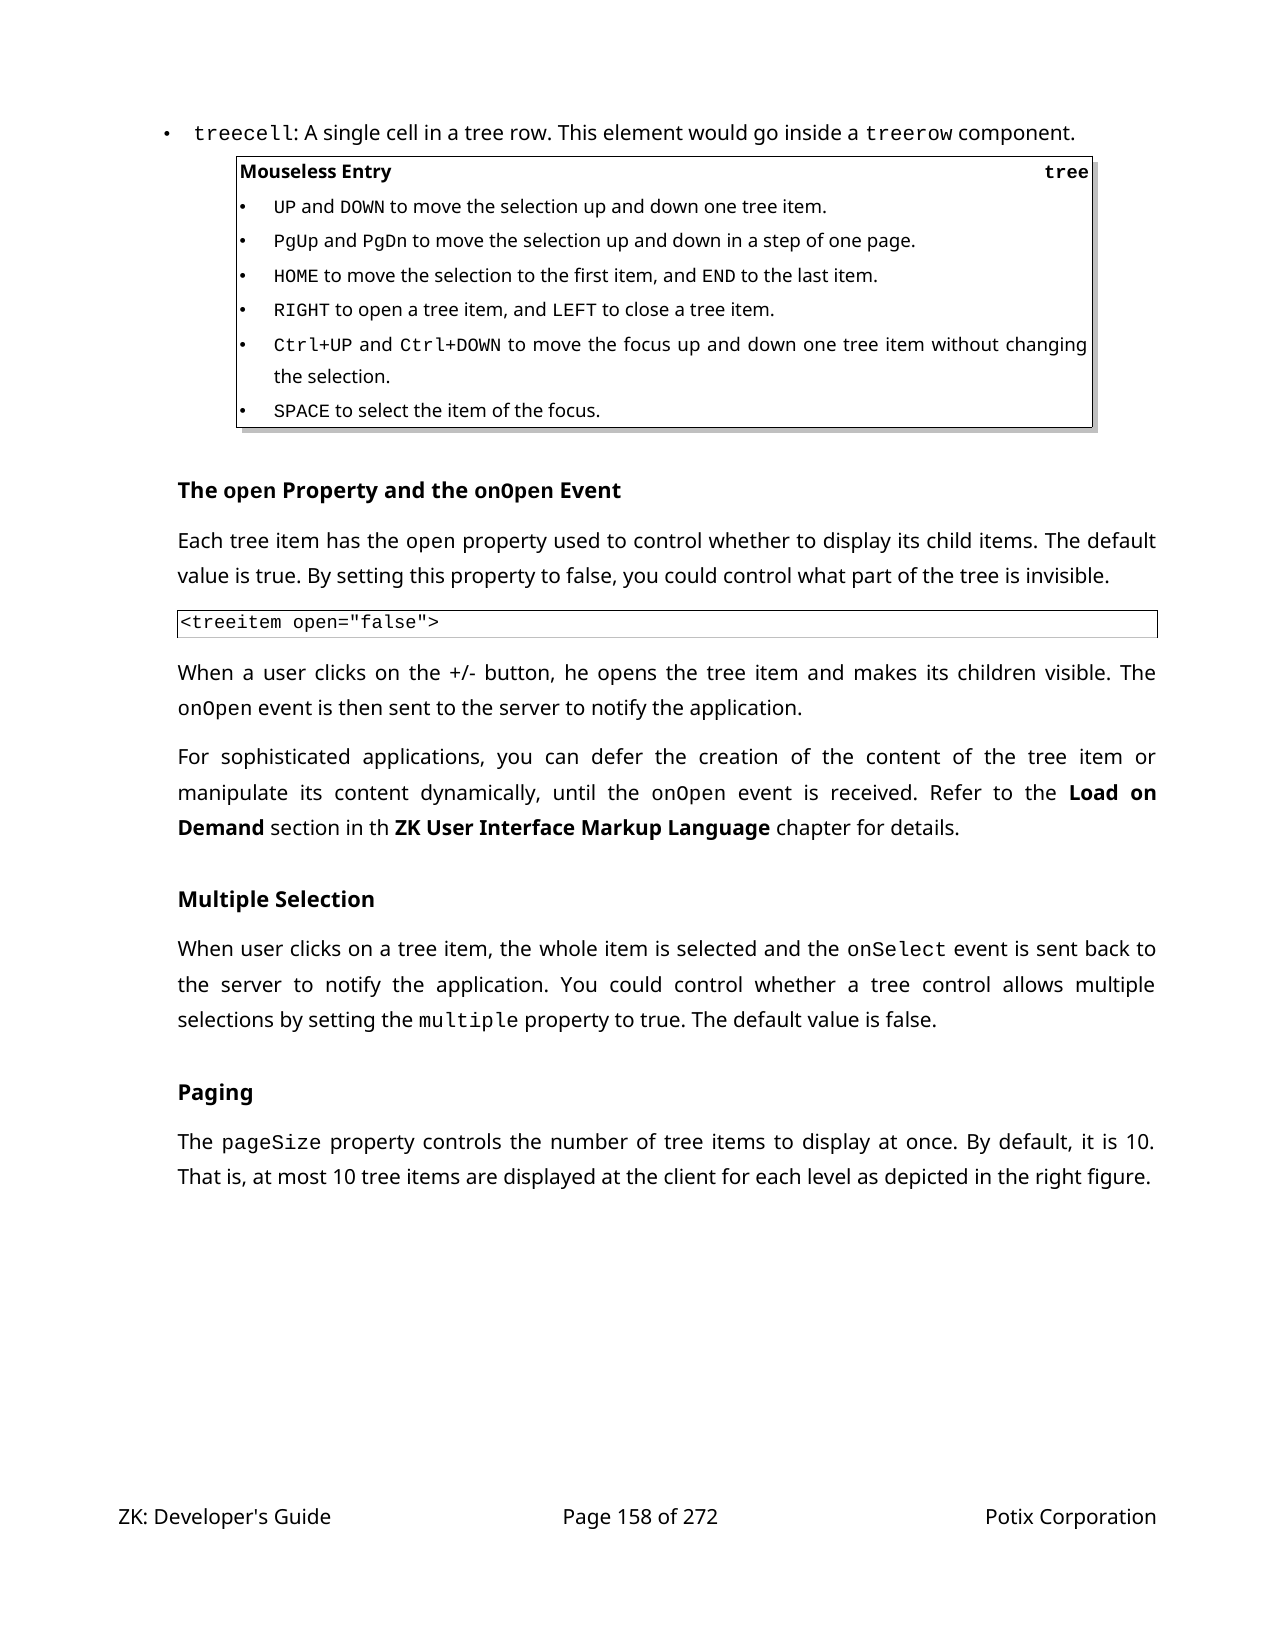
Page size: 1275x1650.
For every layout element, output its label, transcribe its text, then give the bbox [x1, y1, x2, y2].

text The pageSize property controls the number of tree items to display at once. By default, it is 10. That is, at most 10 tree items are displayed at the client for each level as depicted in the right figure. [177, 1127, 1157, 1191]
list HOME to move the selection to the first item, and END to the last item. [237, 259, 1092, 288]
text When a user clicks on the +/- button, he opens the tree item and makes its children visible. The onOpen event is then sent to the server to notify the application. [177, 658, 1157, 722]
text For sophisticated applications, you can defer the creation of the content of the tree item or manipulate its content dynamically, until the onOpen event is received. Refer to the Load on Demand section in th ZK User Interface Markup Language chapter for details. [177, 742, 1157, 841]
list RIGHT to open a tree item, and LEFT to close a tree item. [237, 294, 1092, 323]
list treecell: A single cell in a tree row. This element would go inside a treerow component. [164, 118, 1157, 147]
subtitle Multiple Selection [177, 884, 1157, 914]
subtitle The open Property and the onOpen Event [177, 475, 1157, 505]
list UP and DOWN to move the selection up and down one tree item. [237, 190, 1092, 219]
subtitle Paging [177, 1076, 1157, 1106]
list PgUp and PgDn to move the selection up and down in a step of one page. [237, 225, 1092, 253]
text Each tree item has the open property used to control whether to display its child items. The default value is true. By setting this property to false, you could control what part of the tree is invisible. [177, 526, 1157, 589]
list SPACE to select the item of the focus. [237, 395, 1092, 427]
list Ctrl+UP and Ctrl+DOWN to move the focus up and down one tree item without changing the selection. [237, 328, 1092, 389]
text When user clicks on a tree item, the whole item is selected and the onSelect event is sent back to the server to notify the application. You could control whether a tree control allows multiple selections by setting the multiple property to true. The default value is false. [177, 934, 1157, 1034]
text Mouseless Entry tree [237, 157, 1092, 184]
text <treeitem open="false"> [178, 611, 1157, 637]
